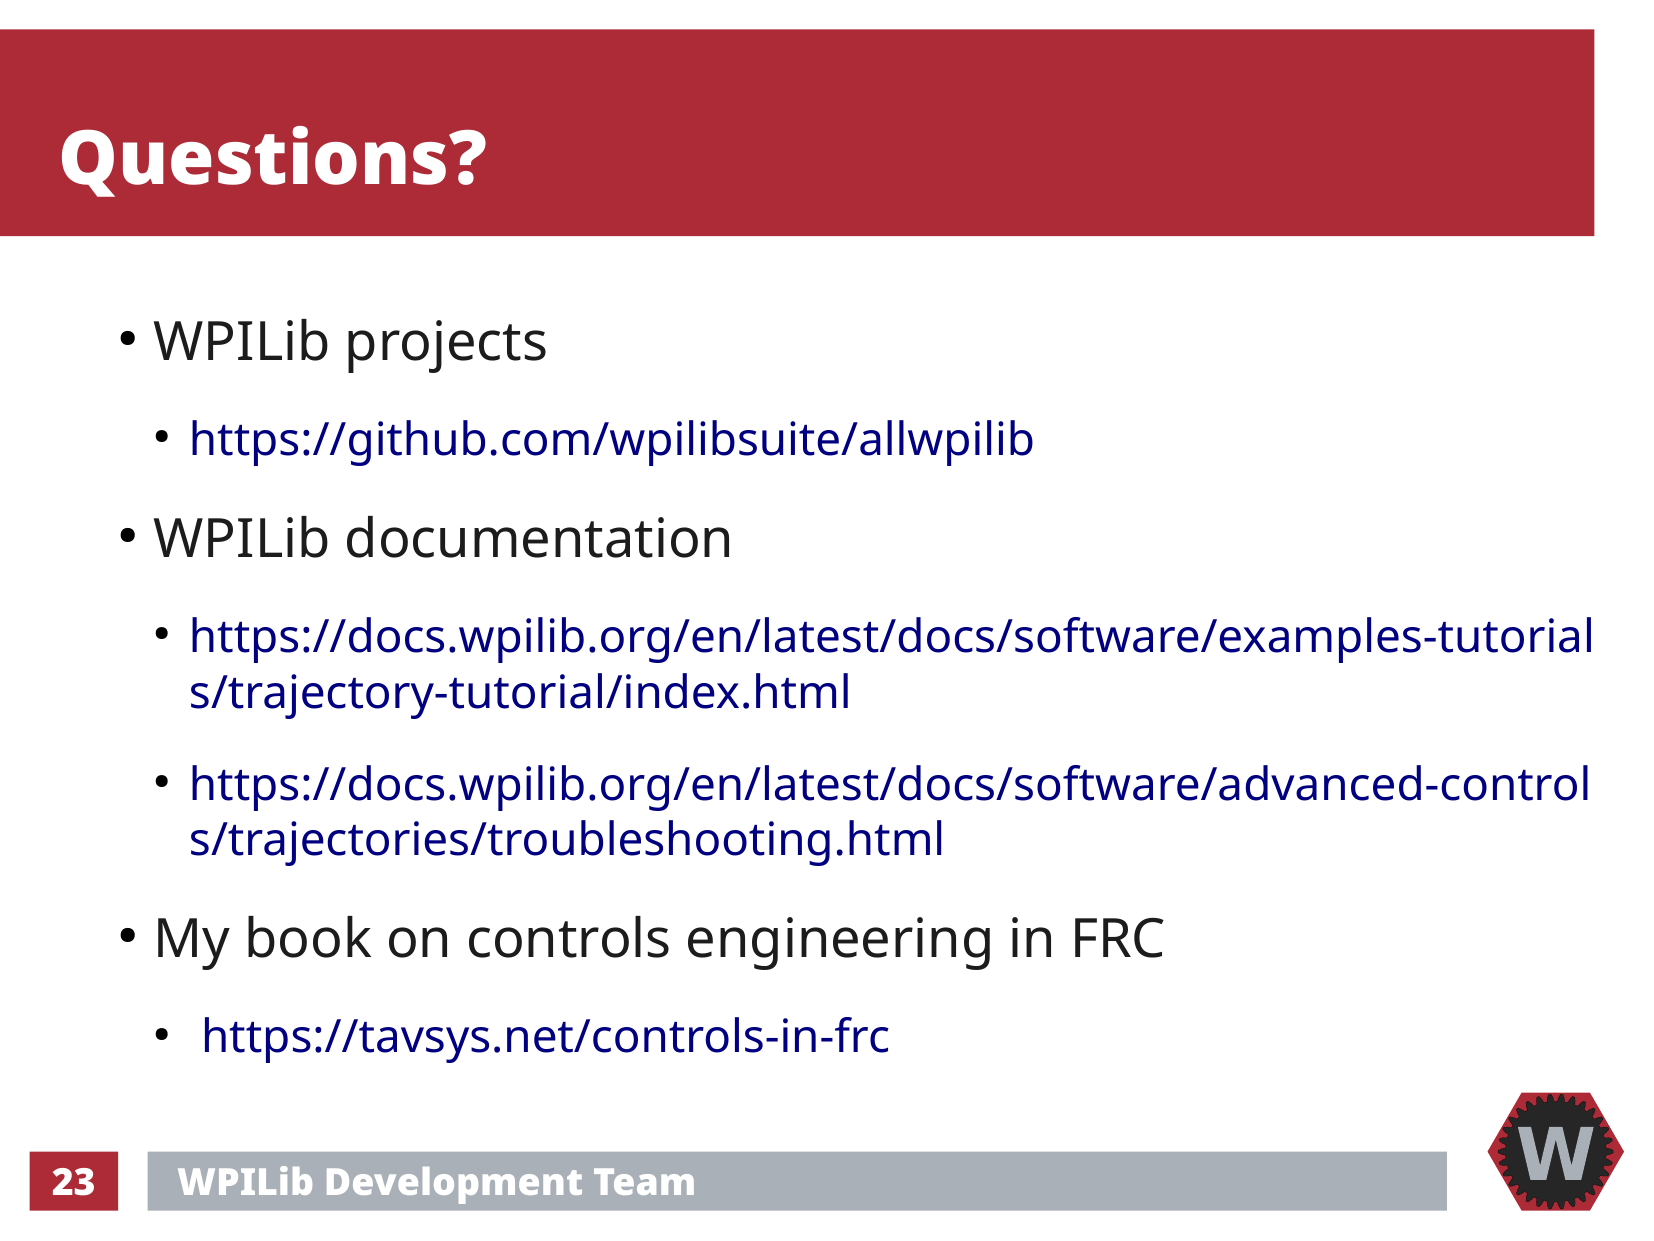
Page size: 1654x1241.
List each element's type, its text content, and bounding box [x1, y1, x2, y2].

title Questions? [59, 59, 1595, 207]
list WPILib projects https://github.com/wpilibsuite/allwpilib WPILib documentation https://docs.wpilib.org/en/latest/docs/software/examples-tutorials/trajectory-tutorial/index.html https://docs.wpilib.org/en/latest/docs/software/advanced-controls/trajectories/troubleshooting.html My book on controls engineering in FRC https://tavsys.net/controls-in-frc [118, 295, 1613, 1123]
